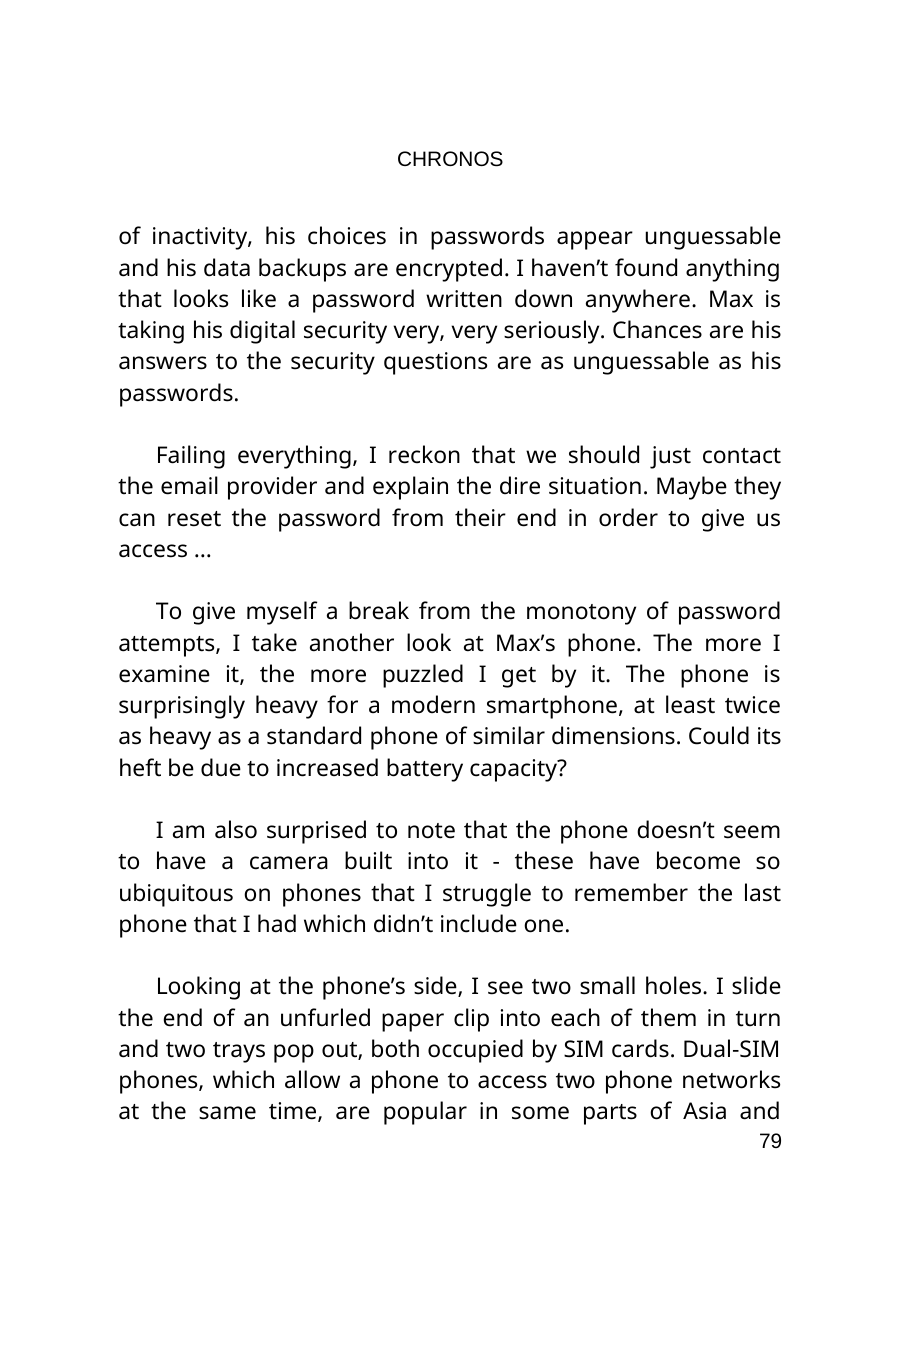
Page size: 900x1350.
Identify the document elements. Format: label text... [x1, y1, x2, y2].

text To give myself a break from the monotony of password attempts, I take another look at Max’s phone. The more I examine it, the more puzzled I get by it. The phone is surprisingly heavy for a modern smartphone, at least twice as heavy as a standard phone of similar dimensions. Could its heft be due to increased battery capacity? [118, 595, 782, 783]
text Looking at the phone’s side, I see two small holes. I slide the end of an unfurled paper clip into each of them in turn and two trays pop out, both occupied by SIM cards. Dual-SIM phones, which allow a phone to access two phone networks at the same time, are popular in some parts of Asia and [118, 970, 782, 1126]
text I am also surprised to note that the phone doesn’t seem to have a camera built into it - these have become so ubiquitous on phones that I struggle to remember the last phone that I had which didn’t include one. [118, 814, 782, 939]
text Failing everything, I reckon that we should just contact the email provider and explain the dire situation. Maybe they can reset the password from their end in order to give us access … [118, 439, 782, 564]
text of inactivity, his choices in passwords appear unguessable and his data backups are encrypted. I haven’t found anything that looks like a password written down anywhere. Max is taking his digital security very, very seriously. Chances are his answers to the security questions are as unguessable as his passwords. [118, 220, 782, 408]
